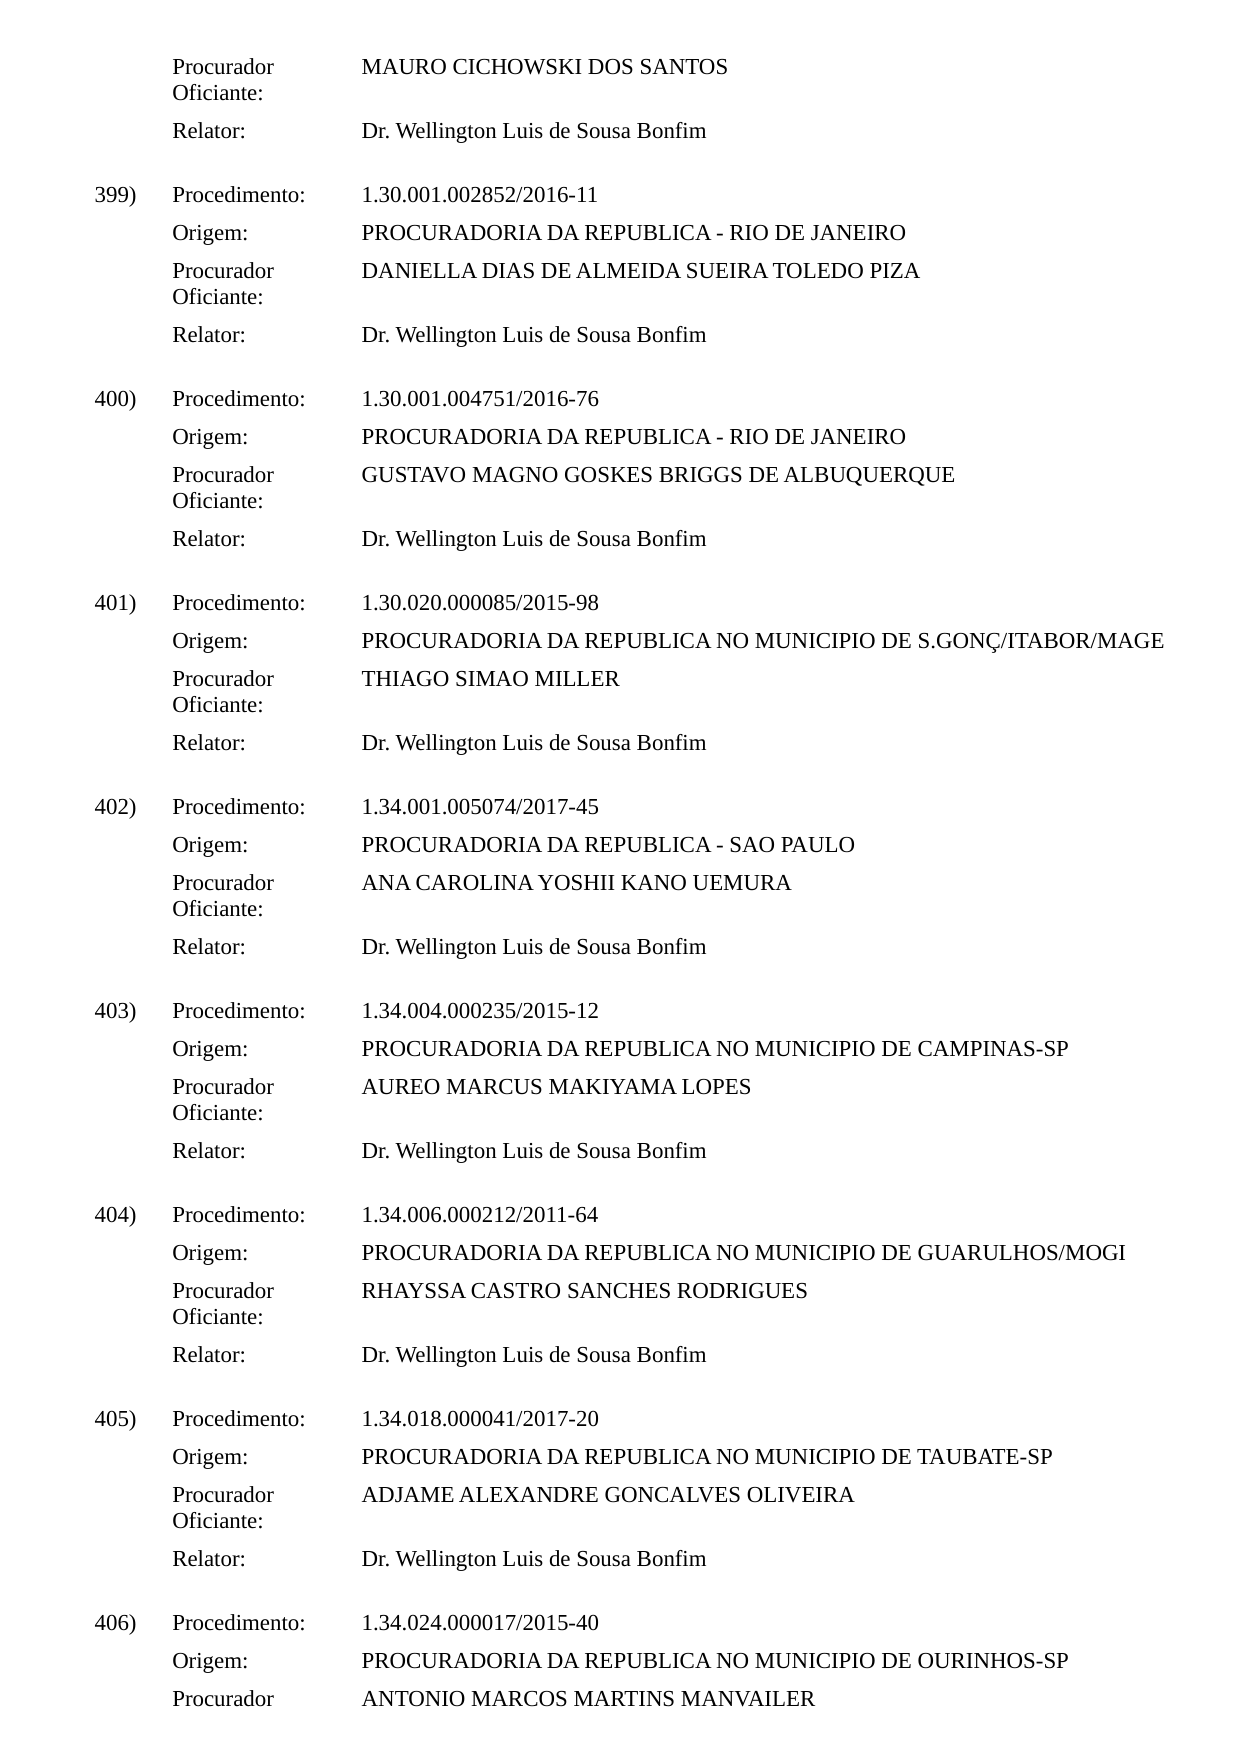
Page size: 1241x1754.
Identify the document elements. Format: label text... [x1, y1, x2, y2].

table_cell [89, 111, 166, 149]
table_header 406) [89, 1603, 166, 1641]
table_header 1.34.006.000212/2011-64 [356, 1195, 1193, 1233]
table_header 1.30.020.000085/2015-98 [356, 584, 1193, 621]
table_cell [89, 1437, 166, 1475]
table_header 1.30.001.004751/2016-76 [356, 380, 1193, 417]
table_cell [89, 1271, 166, 1335]
table_cell [89, 1233, 166, 1271]
table_cell PROCURADORIA DA REPUBLICA - RIO DE JANEIRO [356, 417, 1193, 455]
table_header 401) [89, 584, 166, 621]
table_cell [89, 927, 166, 965]
table_cell Relator: [166, 723, 356, 761]
table_cell Origem: [166, 825, 356, 863]
table_cell Relator: [166, 1539, 356, 1577]
table_cell Procurador [166, 1679, 356, 1717]
table_cell Procurador Oficiante: [166, 455, 356, 519]
table_cell PROCURADORIA DA REPUBLICA - SAO PAULO [356, 825, 1193, 863]
table_cell THIAGO SIMAO MILLER [356, 659, 1193, 723]
table_cell Relator: [166, 315, 356, 353]
table_header Procedimento: [166, 991, 356, 1029]
table_header 1.34.004.000235/2015-12 [356, 991, 1193, 1029]
table_cell Dr. Wellington Luis de Sousa Bonfim [356, 111, 1193, 149]
table_cell [89, 417, 166, 455]
table_cell Procurador Oficiante: [166, 47, 356, 111]
table_cell ADJAME ALEXANDRE GONCALVES OLIVEIRA [356, 1475, 1193, 1539]
table_cell [89, 1029, 166, 1067]
table_header 404) [89, 1195, 166, 1233]
table_cell Relator: [166, 1131, 356, 1169]
table_cell PROCURADORIA DA REPUBLICA NO MUNICIPIO DE CAMPINAS-SP [356, 1029, 1193, 1067]
table_cell MAURO CICHOWSKI DOS SANTOS [356, 47, 1193, 111]
table_header Procedimento: [166, 176, 356, 213]
table_cell [89, 1641, 166, 1679]
table_header Procedimento: [166, 380, 356, 417]
table_cell [89, 1679, 166, 1717]
table_cell PROCURADORIA DA REPUBLICA NO MUNICIPIO DE S.GONÇ/ITABOR/MAGE [356, 621, 1193, 659]
table_header 405) [89, 1399, 166, 1437]
table_cell Dr. Wellington Luis de Sousa Bonfim [356, 1335, 1193, 1373]
table_cell Origem: [166, 1233, 356, 1271]
table_cell [89, 47, 166, 111]
table_header Procedimento: [166, 1399, 356, 1437]
table_header 1.34.024.000017/2015-40 [356, 1603, 1193, 1641]
table_cell [89, 1475, 166, 1539]
table_cell [89, 455, 166, 519]
table_cell [89, 519, 166, 557]
table_cell Origem: [166, 417, 356, 455]
table_header 1.30.001.002852/2016-11 [356, 176, 1193, 213]
table_cell Relator: [166, 927, 356, 965]
table_cell PROCURADORIA DA REPUBLICA NO MUNICIPIO DE GUARULHOS/MOGI [356, 1233, 1193, 1271]
table_cell PROCURADORIA DA REPUBLICA - RIO DE JANEIRO [356, 213, 1193, 251]
table_cell [89, 213, 166, 251]
table_header 403) [89, 991, 166, 1029]
table_cell GUSTAVO MAGNO GOSKES BRIGGS DE ALBUQUERQUE [356, 455, 1193, 519]
table_cell Procurador Oficiante: [166, 863, 356, 927]
table_cell [89, 1131, 166, 1169]
table_header 400) [89, 380, 166, 417]
table_cell [89, 659, 166, 723]
table_cell Relator: [166, 519, 356, 557]
table_header Procedimento: [166, 788, 356, 825]
table_cell Dr. Wellington Luis de Sousa Bonfim [356, 519, 1193, 557]
table_cell [89, 863, 166, 927]
table_cell Dr. Wellington Luis de Sousa Bonfim [356, 723, 1193, 761]
table_cell Relator: [166, 1335, 356, 1373]
table_cell Procurador Oficiante: [166, 1067, 356, 1131]
table_cell Dr. Wellington Luis de Sousa Bonfim [356, 927, 1193, 965]
table_cell [89, 621, 166, 659]
table_cell Origem: [166, 1437, 356, 1475]
table_cell Origem: [166, 1641, 356, 1679]
table_header Procedimento: [166, 1603, 356, 1641]
table_cell Dr. Wellington Luis de Sousa Bonfim [356, 315, 1193, 353]
table_cell Origem: [166, 213, 356, 251]
table_cell [89, 825, 166, 863]
table_header Procedimento: [166, 1195, 356, 1233]
table_cell Dr. Wellington Luis de Sousa Bonfim [356, 1131, 1193, 1169]
table_cell Procurador Oficiante: [166, 1475, 356, 1539]
table_cell PROCURADORIA DA REPUBLICA NO MUNICIPIO DE OURINHOS-SP [356, 1641, 1193, 1679]
table_cell PROCURADORIA DA REPUBLICA NO MUNICIPIO DE TAUBATE-SP [356, 1437, 1193, 1475]
table_cell Origem: [166, 1029, 356, 1067]
table_cell Procurador Oficiante: [166, 251, 356, 315]
table_header 1.34.018.000041/2017-20 [356, 1399, 1193, 1437]
table_cell Relator: [166, 111, 356, 149]
table_header 402) [89, 788, 166, 825]
table_header Procedimento: [166, 584, 356, 621]
table_header 399) [89, 176, 166, 213]
table_cell [89, 1539, 166, 1577]
table_cell [89, 315, 166, 353]
table_cell Origem: [166, 621, 356, 659]
table_cell Dr. Wellington Luis de Sousa Bonfim [356, 1539, 1193, 1577]
table_cell [89, 1335, 166, 1373]
table_cell [89, 251, 166, 315]
table_cell Procurador Oficiante: [166, 1271, 356, 1335]
table_cell [89, 723, 166, 761]
table_cell ANA CAROLINA YOSHII KANO UEMURA [356, 863, 1193, 927]
table_cell DANIELLA DIAS DE ALMEIDA SUEIRA TOLEDO PIZA [356, 251, 1193, 315]
table_cell AUREO MARCUS MAKIYAMA LOPES [356, 1067, 1193, 1131]
table_cell RHAYSSA CASTRO SANCHES RODRIGUES [356, 1271, 1193, 1335]
table_cell [89, 1067, 166, 1131]
table_cell ANTONIO MARCOS MARTINS MANVAILER [356, 1679, 1193, 1717]
table_header 1.34.001.005074/2017-45 [356, 788, 1193, 825]
table_cell Procurador Oficiante: [166, 659, 356, 723]
